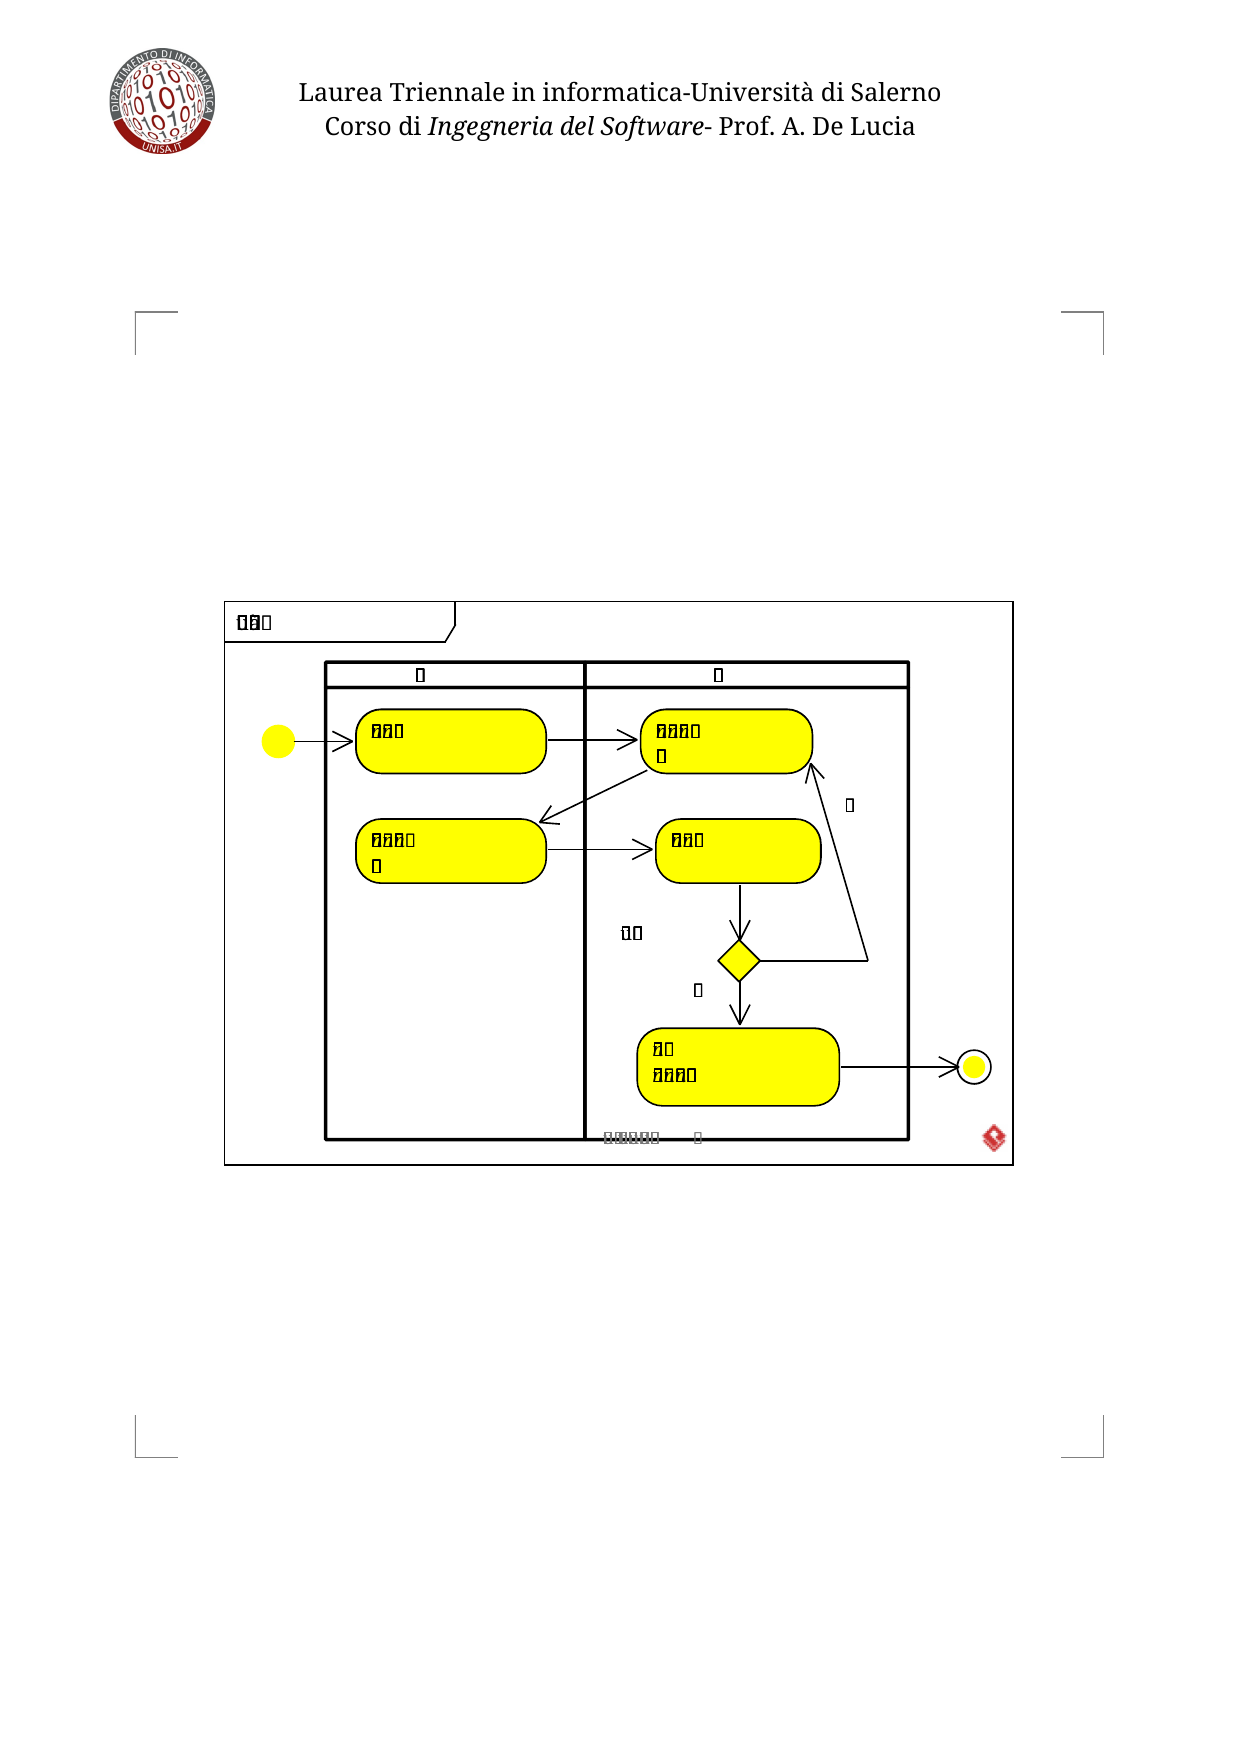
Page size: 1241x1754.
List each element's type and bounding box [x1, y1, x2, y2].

picture [109, 48, 215, 154]
